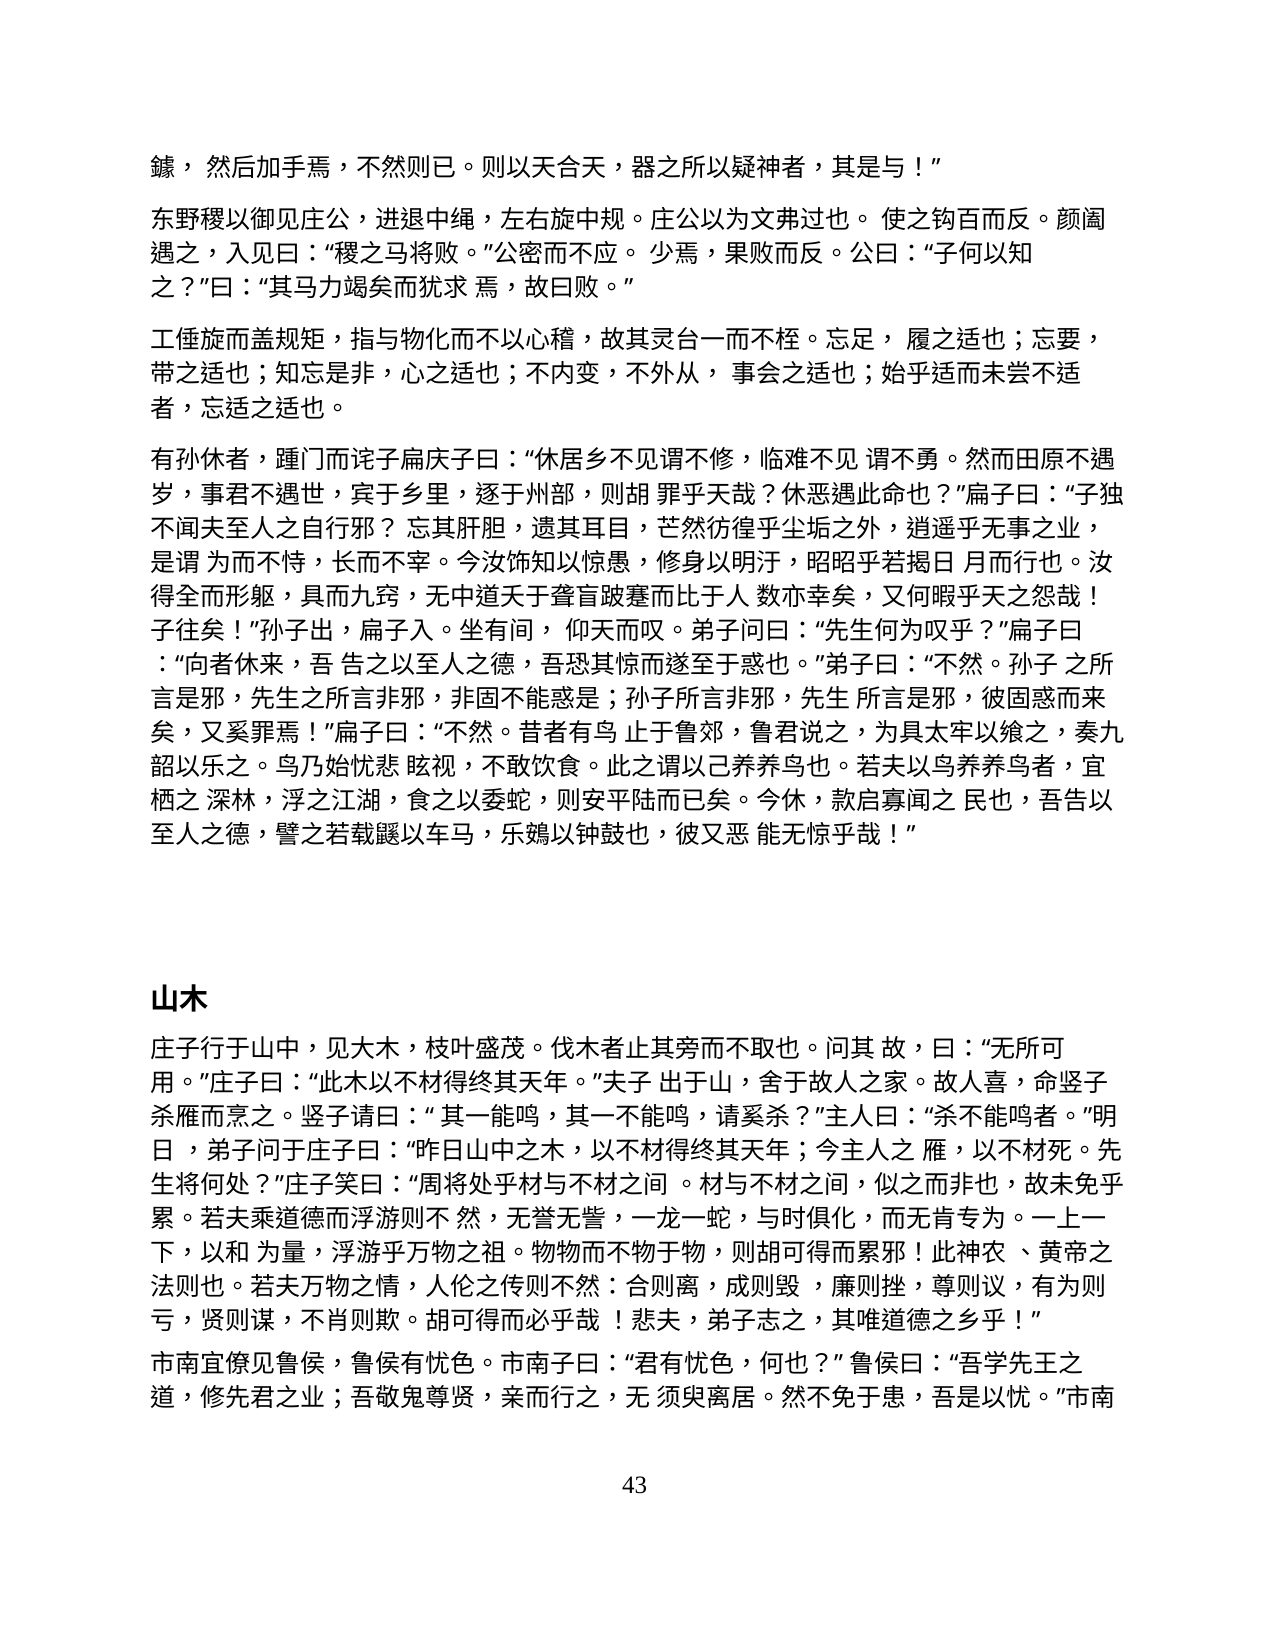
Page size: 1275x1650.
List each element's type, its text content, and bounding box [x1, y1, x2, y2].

text 东野稷以御见庄公，进退中绳，左右旋中规。庄公以为文弗过也。 使之钩百而反。颜阖遇之，入见曰：“稷之马将败。”公密而不应。 少焉，果败而反。公曰：“子何以知之？”曰：“其马力竭矣而犹求 焉，故曰败。” [150, 202, 1125, 304]
text 工倕旋而盖规矩，指与物化而不以心稽，故其灵台一而不桎。忘足， 履之适也；忘要，带之适也；知忘是非，心之适也；不内变，不外从， 事会之适也；始乎适而未尝不适者，忘适之适也。 [150, 322, 1125, 424]
text 市南宜僚见鲁侯，鲁侯有忧色。市南子曰：“君有忧色，何也？” 鲁侯曰：“吾学先王之道，修先君之业；吾敬鬼尊贤，亲而行之，无 须臾离居。然不免于患，吾是以忧。”市南 [150, 1346, 1125, 1414]
text 有孙休者，踵门而诧子扁庆子曰：“休居乡不见谓不修，临难不见 谓不勇。然而田原不遇岁，事君不遇世，宾于乡里，逐于州部，则胡 罪乎天哉？休恶遇此命也？”扁子曰：“子独不闻夫至人之自行邪？ 忘其肝胆，遗其耳目，芒然彷徨乎尘垢之外，逍遥乎无事之业，是谓 为而不恃，长而不宰。今汝饰知以惊愚，修身以明汙，昭昭乎若揭日 月而行也。汝得全而形躯，具而九窍，无中道夭于聋盲跛蹇而比于人 数亦幸矣，又何暇乎天之怨哉！子往矣！”孙子出，扁子入。坐有间， 仰天而叹。弟子问曰：“先生何为叹乎？”扁子曰∶“向者休来，吾 告之以至人之德，吾恐其惊而遂至于惑也。”弟子曰：“不然。孙子 之所言是邪，先生之所言非邪，非固不能惑是；孙子所言非邪，先生 所言是邪，彼固惑而来矣，又奚罪焉！”扁子曰：“不然。昔者有鸟 止于鲁郊，鲁君说之，为具太牢以飨之，奏九韶以乐之。鸟乃始忧悲 眩视，不敢饮食。此之谓以己养养鸟也。若夫以鸟养养鸟者，宜栖之 深林，浮之江湖，食之以委蛇，则安平陆而已矣。今休，款启寡闻之 民也，吾告以至人之德，譬之若载鼷以车马，乐鴳以钟鼓也，彼又恶 能无惊乎哉！” [150, 442, 1125, 851]
text 鐻， 然后加手焉，不然则已。则以天合天，器之所以疑神者，其是与！” [150, 150, 1125, 184]
text 庄子行于山中，见大木，枝叶盛茂。伐木者止其旁而不取也。问其 故，曰：“无所可用。”庄子曰：“此木以不材得终其天年。”夫子 出于山，舍于故人之家。故人喜，命竖子杀雁而烹之。竖子请曰：“ 其一能鸣，其一不能鸣，请奚杀？”主人曰：“杀不能鸣者。”明日 ，弟子问于庄子曰：“昨日山中之木，以不材得终其天年；今主人之 雁，以不材死。先生将何处？”庄子笑曰：“周将处乎材与不材之间 。材与不材之间，似之而非也，故未免乎累。若夫乘道德而浮游则不 然，无誉无訾，一龙一蛇，与时俱化，而无肯专为。一上一下，以和 为量，浮游乎万物之祖。物物而不物于物，则胡可得而累邪！此神农 、黄帝之法则也。若夫万物之情，人伦之传则不然：合则离，成则毁 ，廉则挫，尊则议，有为则亏，贤则谋，不肖则欺。胡可得而必乎哉 ！悲夫，弟子志之，其唯道德之乡乎！” [150, 1030, 1125, 1337]
subtitle 山木 [150, 978, 1125, 1018]
